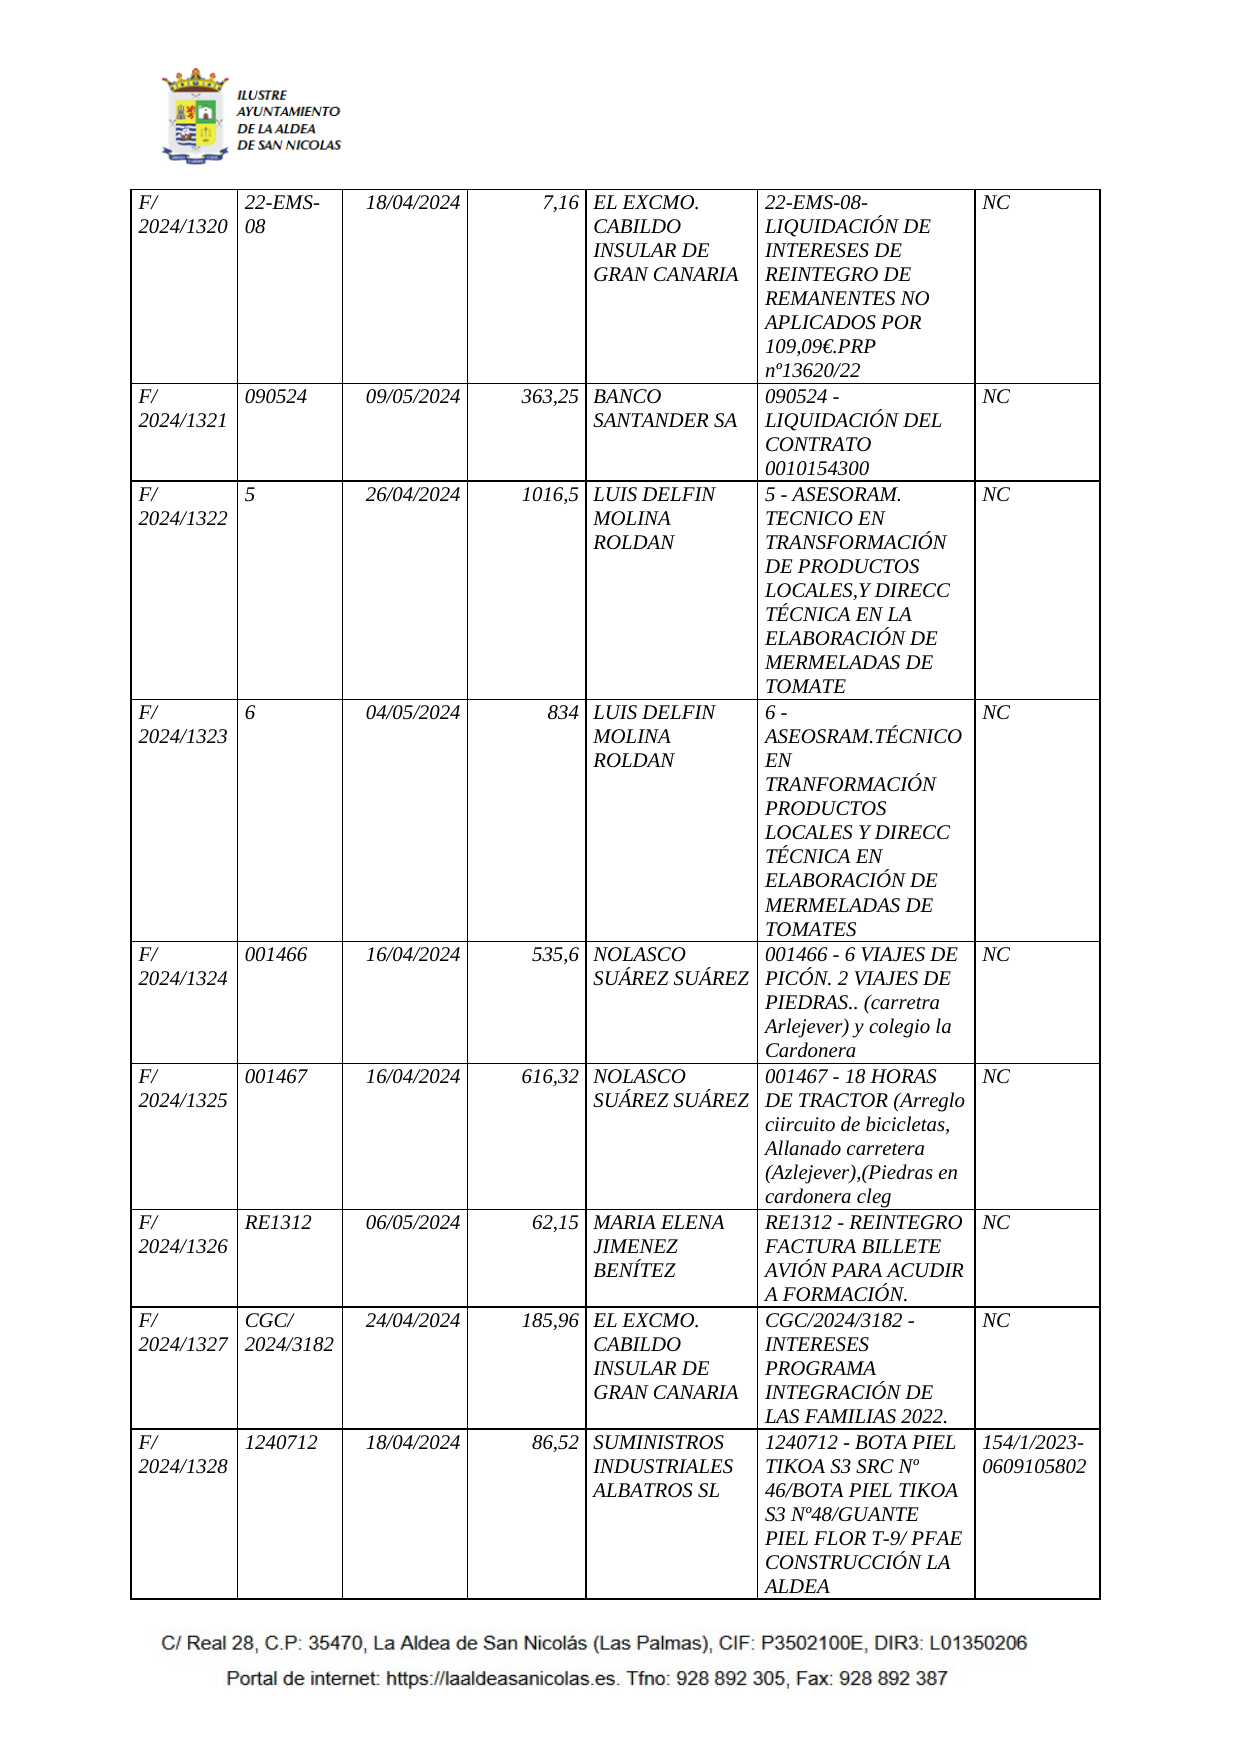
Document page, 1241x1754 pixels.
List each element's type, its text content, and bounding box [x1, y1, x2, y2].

table_cell F/2024/1324 [132, 942, 237, 1062]
table_cell 535,6 [468, 942, 585, 1062]
table_cell MARIA ELENA JIMENEZ BENÍTEZ [587, 1210, 757, 1306]
table_cell 06/05/2024 [343, 1210, 467, 1306]
table_cell F/2024/1327 [132, 1308, 237, 1428]
table_cell 26/04/2024 [343, 482, 467, 698]
table_cell LUIS DELFIN MOLINA ROLDAN [587, 482, 757, 698]
table_cell F/2024/1323 [132, 700, 237, 941]
table_cell 185,96 [468, 1308, 585, 1428]
table_cell F/2024/1321 [132, 384, 237, 480]
table_cell 001466 [238, 942, 342, 1062]
table_cell NC [976, 190, 1099, 382]
table_cell 090524 [238, 384, 342, 480]
table_cell NC [976, 384, 1099, 480]
table_cell 1016,5 [468, 482, 585, 698]
table_cell NOLASCO SUÁREZ SUÁREZ [587, 1064, 757, 1208]
table_cell 090524 - LIQUIDACIÓN DEL CONTRATO 0010154300 [758, 384, 974, 480]
table_cell NC [976, 1064, 1099, 1208]
table_cell RE1312 [238, 1210, 342, 1306]
table_cell NOLASCO SUÁREZ SUÁREZ [587, 942, 757, 1062]
table_cell BANCO SANTANDER SA [587, 384, 757, 480]
table_cell EL EXCMO. CABILDO INSULAR DE GRAN CANARIA [587, 190, 757, 382]
table_cell NC [976, 1210, 1099, 1306]
table_cell 86,52 [468, 1430, 585, 1598]
table_cell EL EXCMO. CABILDO INSULAR DE GRAN CANARIA [587, 1308, 757, 1428]
table_cell 09/05/2024 [343, 384, 467, 480]
picture [149, 1627, 1034, 1694]
table_cell 6 [238, 700, 342, 941]
table_cell NC [976, 942, 1099, 1062]
table_cell F/2024/1326 [132, 1210, 237, 1306]
table_cell NC [976, 1308, 1099, 1428]
table_cell 62,15 [468, 1210, 585, 1306]
table_cell 1240712 [238, 1430, 342, 1598]
table_cell F/2024/1322 [132, 482, 237, 698]
table_cell 24/04/2024 [343, 1308, 467, 1428]
table_cell 16/04/2024 [343, 1064, 467, 1208]
table_cell NC [976, 700, 1099, 941]
table_cell NC [976, 482, 1099, 698]
table_cell 834 [468, 700, 585, 941]
table_cell CGC/2024/3182 [238, 1308, 342, 1428]
table_cell 18/04/2024 [343, 1430, 467, 1598]
table_cell 616,32 [468, 1064, 585, 1208]
table_cell 1240712 - BOTA PIEL TIKOA S3 SRC Nº 46/BOTA PIEL TIKOA S3 Nº48/GUANTE PIEL FLOR T-9/ PFAE CONSTRUCCIÓN LA ALDEA [758, 1430, 974, 1598]
table_cell 16/04/2024 [343, 942, 467, 1062]
table_cell 18/04/2024 [343, 190, 467, 382]
picture [148, 60, 357, 172]
table_cell 22-EMS-08- LIQUIDACIÓN DE INTERESES DE REINTEGRO DE REMANENTES NO APLICADOS POR 109,09€.PRP nº13620/22 [758, 190, 974, 382]
table_cell 154/1/2023-0609105802 [976, 1430, 1099, 1598]
table_cell LUIS DELFIN MOLINA ROLDAN [587, 700, 757, 941]
table_cell 363,25 [468, 384, 585, 480]
table_cell 001467 - 18 HORAS DE TRACTOR (Arreglo ciircuito de bicicletas, Allanado carretera (Azlejever),(Piedras en cardonera cleg [758, 1064, 974, 1208]
table_cell SUMINISTROS INDUSTRIALES ALBATROS SL [587, 1430, 757, 1598]
table_cell 001466 - 6 VIAJES DE PICÓN. 2 VIAJES DE PIEDRAS.. (carretra Arlejever) y colegio la Cardonera [758, 942, 974, 1062]
table_cell 5 - ASESORAM. TECNICO EN TRANSFORMACIÓN DE PRODUCTOS LOCALES,Y DIRECC TÉCNICA EN LA ELABORACIÓN DE MERMELADAS DE TOMATE [758, 482, 974, 698]
table_cell 6 - ASEOSRAM.TÉCNICO EN TRANFORMACIÓN PRODUCTOS LOCALES Y DIRECC TÉCNICA EN ELABORACIÓN DE MERMELADAS DE TOMATES [758, 700, 974, 941]
table_cell F/2024/1325 [132, 1064, 237, 1208]
table_cell RE1312 - REINTEGRO FACTURA BILLETE AVIÓN PARA ACUDIR A FORMACIÓN. [758, 1210, 974, 1306]
table_cell CGC/2024/3182 - INTERESES PROGRAMA INTEGRACIÓN DE LAS FAMILIAS 2022. [758, 1308, 974, 1428]
table_cell F/2024/1328 [132, 1430, 237, 1598]
table_cell F/2024/1320 [132, 190, 237, 382]
table_cell 001467 [238, 1064, 342, 1208]
table_cell 5 [238, 482, 342, 698]
table_cell 04/05/2024 [343, 700, 467, 941]
table_cell 7,16 [468, 190, 585, 382]
table_cell 22-EMS-08 [238, 190, 342, 382]
